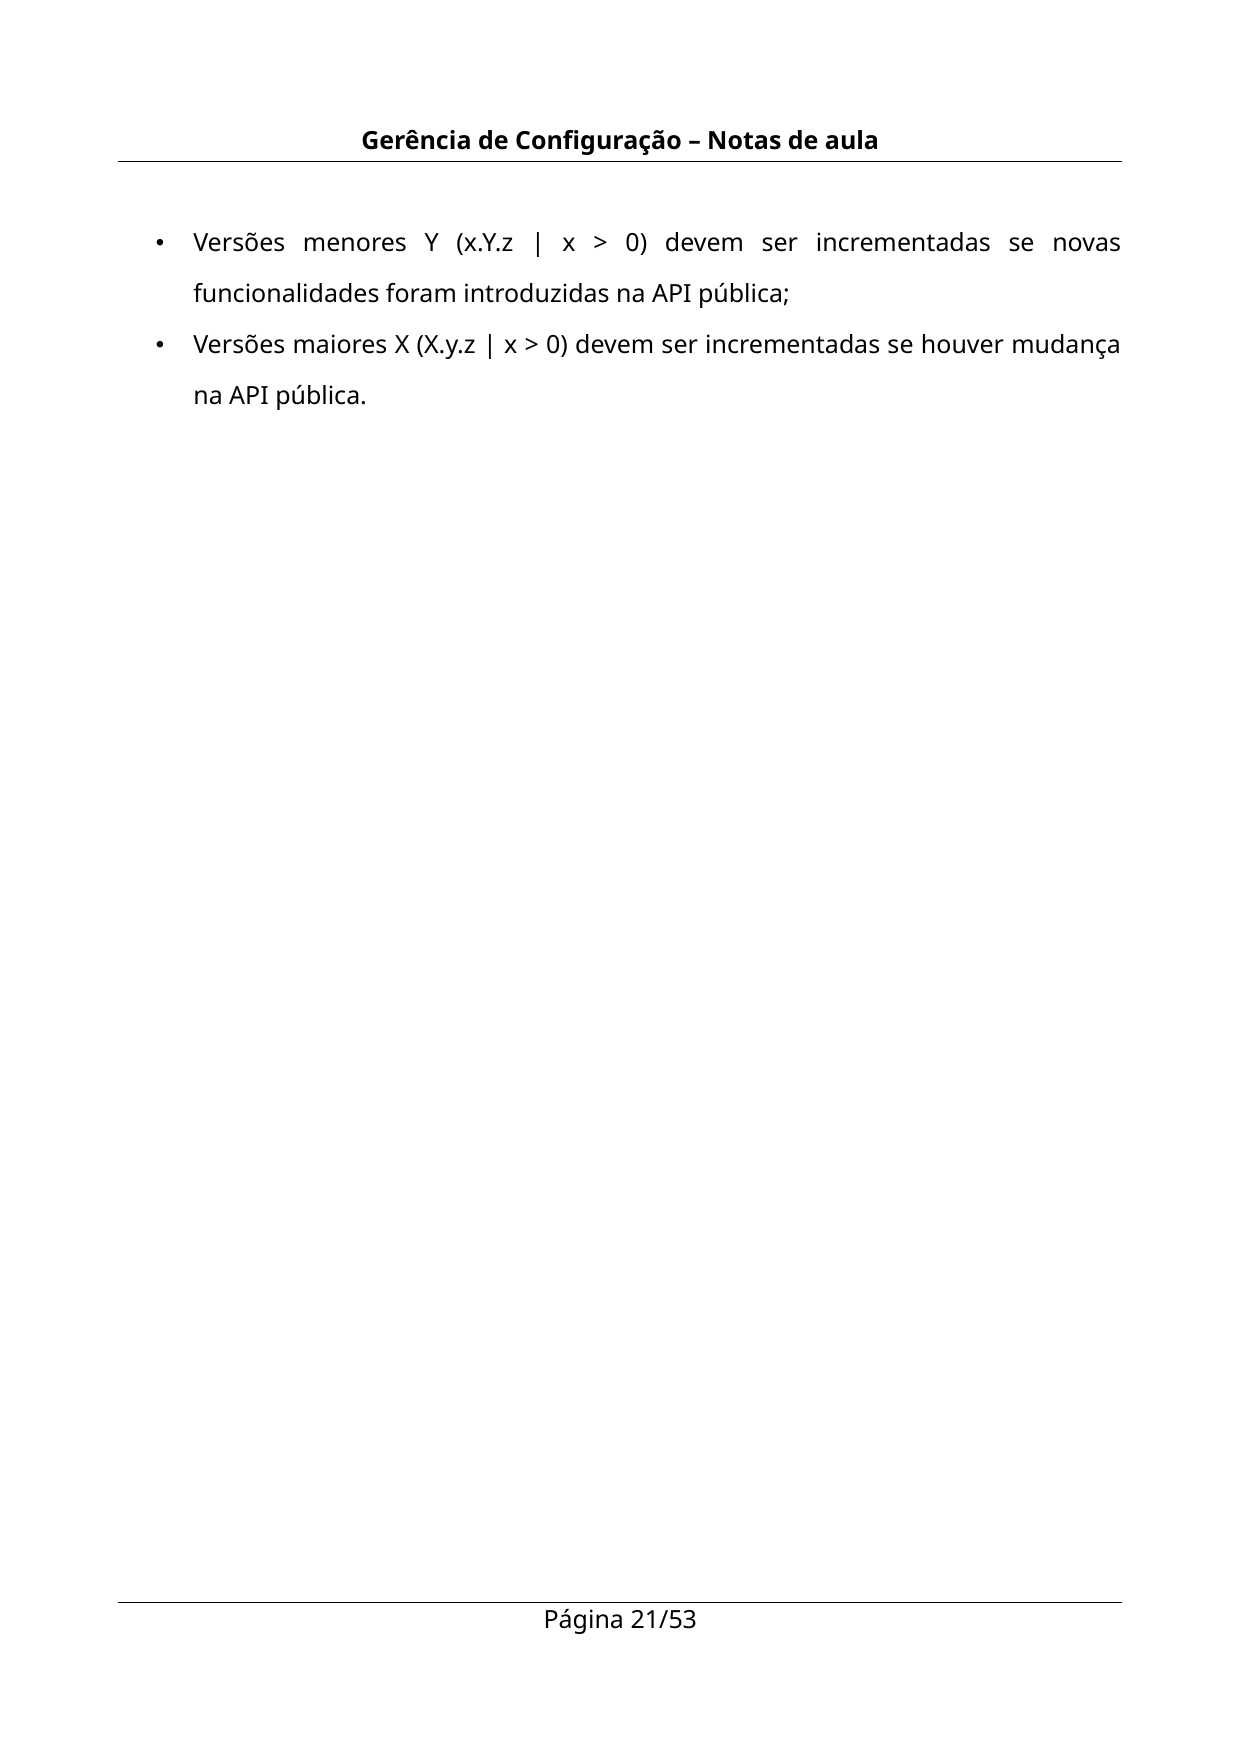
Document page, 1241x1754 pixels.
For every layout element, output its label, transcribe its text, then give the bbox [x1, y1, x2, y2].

list Versões menores Y (x.Y.z | x > 0) devem ser incrementadas se novas funcionalidades foram introduzidas na API pública; [156, 224, 1122, 310]
list Versões maiores X (X.y.z | x > 0) devem ser incrementadas se houver mudança na API pública. [156, 327, 1122, 412]
